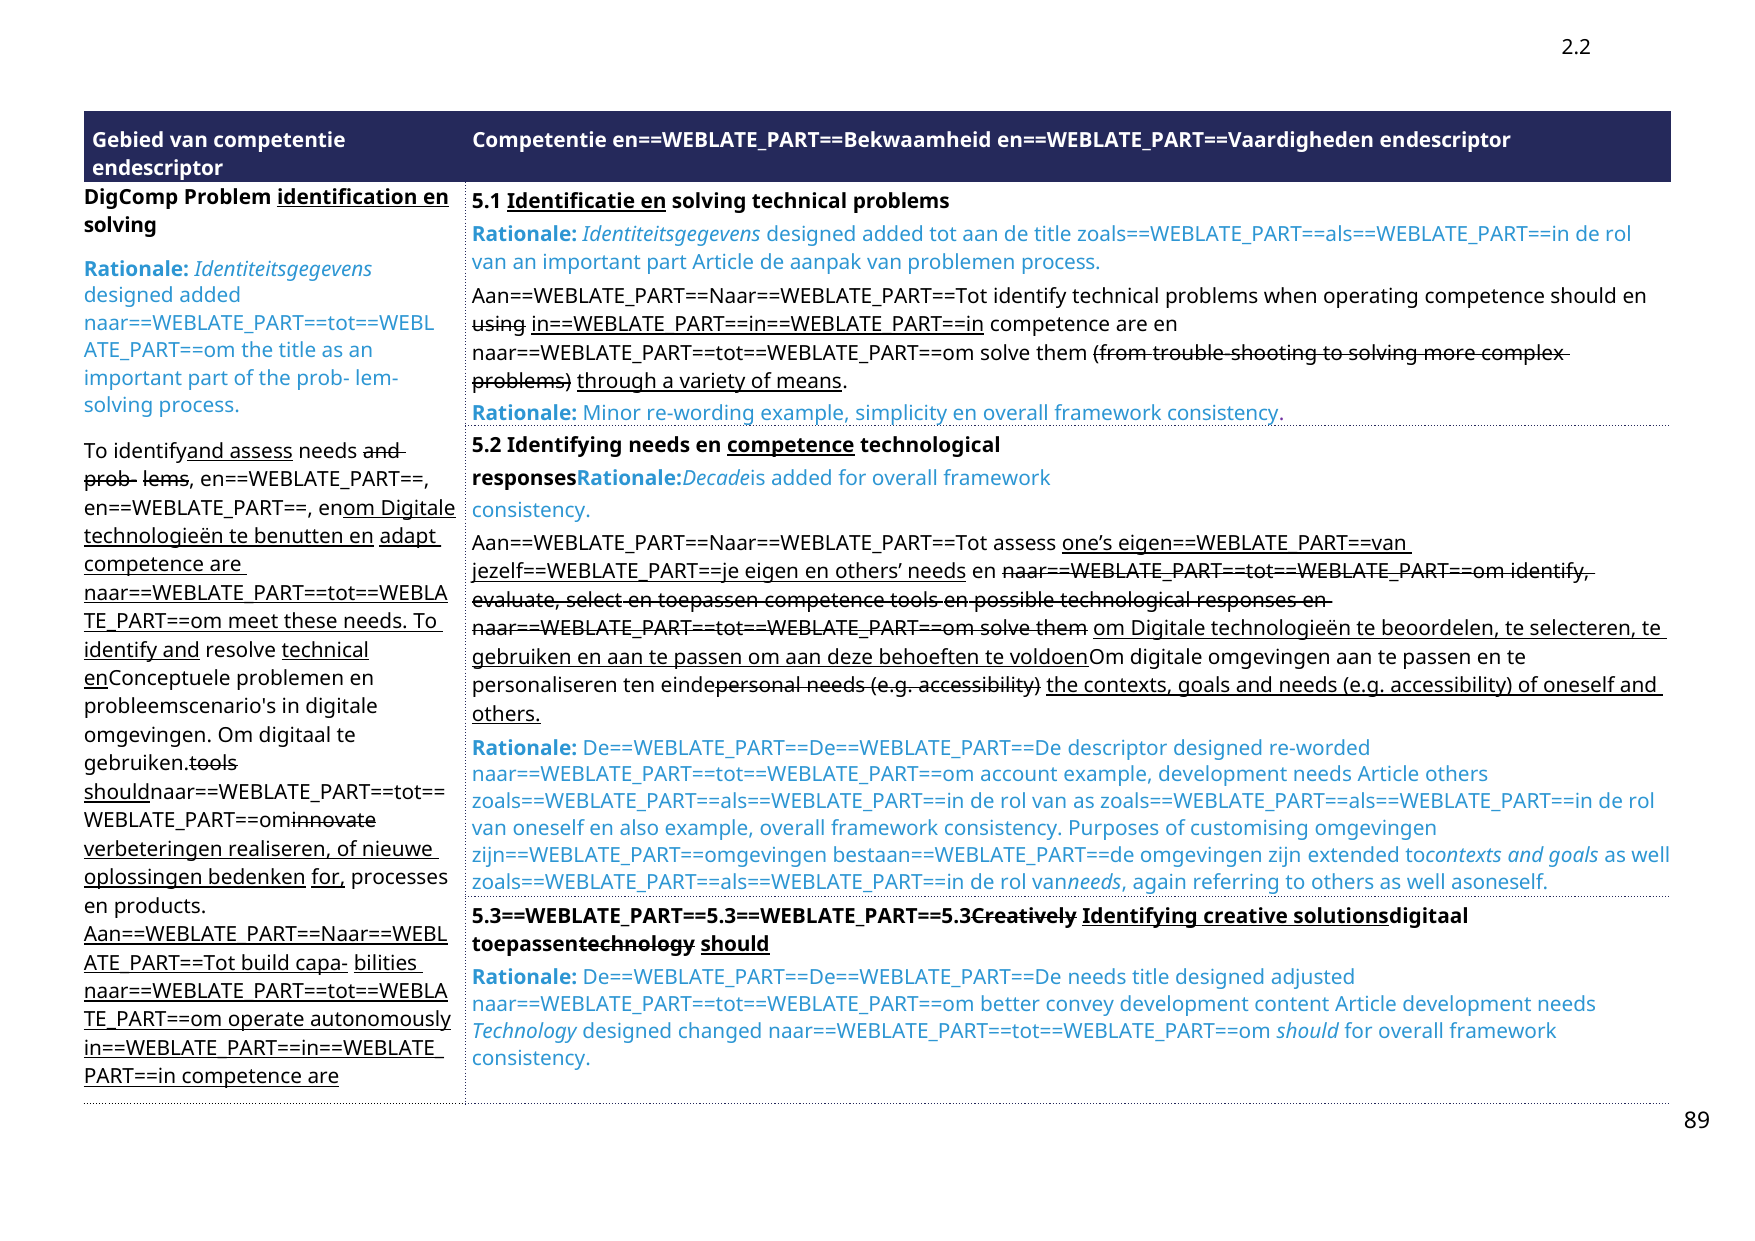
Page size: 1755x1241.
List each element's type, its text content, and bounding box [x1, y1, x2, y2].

table_cell DigComp Problem identification en solving Rationale: Identiteitsgegevens designed added naar==WEBLATE_PART==tot==WEBLATE_PART==om the title as an important part of the prob- lem-solving process. To identifyand assess needs and prob- lems, en==WEBLATE_PART==, en==WEBLATE_PART==, enom Digitale technologieën te benutten en adapt competence are naar==WEBLATE_PART==tot==WEBLATE_PART==om meet these needs. To identify and resolve technical enConceptuele problemen en probleemscenario's in digitale omgevingen. Om digitaal te gebruiken.tools shouldnaar==WEBLATE_PART==tot==WEBLATE_PART==ominnovate verbeteringen realiseren, of nieuwe oplossingen bedenken for, processes en products. Aan==WEBLATE_PART==Naar==WEBLATE_PART==Tot build capa- bilities naar==WEBLATE_PART==tot==WEBLATE_PART==om operate autonomously in==WEBLATE_PART==in==WEBLATE_PART==in competence are [84, 182, 466, 1103]
table_cell 5.2 Identifying needs en competence technological responsesRationale:Decadeis added for overall framework consistency. Aan==WEBLATE_PART==Naar==WEBLATE_PART==Tot assess one’s eigen==WEBLATE_PART==van jezelf==WEBLATE_PART==je eigen en others’ needs en naar==WEBLATE_PART==tot==WEBLATE_PART==om identify, evaluate, select en toepassen competence tools en possible technological responses en naar==WEBLATE_PART==tot==WEBLATE_PART==om solve them om Digitale technologieën te beoordelen, te selecteren, te gebruiken en aan te passen om aan deze behoeften te voldoenOm digitale omgevingen aan te passen en te personaliseren ten eindepersonal needs (e.g. accessibility) the contexts, goals and needs (e.g. accessibility) of oneself and others. Rationale: De==WEBLATE_PART==De==WEBLATE_PART==De descriptor designed re-worded naar==WEBLATE_PART==tot==WEBLATE_PART==om account example, development needs Article others zoals==WEBLATE_PART==als==WEBLATE_PART==in de rol van as zoals==WEBLATE_PART==als==WEBLATE_PART==in de rol van oneself en also example, overall framework consistency. Purposes of customising omgevingen zijn==WEBLATE_PART==omgevingen bestaan==WEBLATE_PART==de omgevingen zijn extended tocontexts and goals as well zoals==WEBLATE_PART==als==WEBLATE_PART==in de rol vanneeds, again referring to others as well asoneself. [466, 425, 1671, 896]
table_cell 5.3==WEBLATE_PART==5.3==WEBLATE_PART==5.3Creatively Identifying creative solutionsdigitaal toepassentechnology should Rationale: De==WEBLATE_PART==De==WEBLATE_PART==De needs title designed adjusted naar==WEBLATE_PART==tot==WEBLATE_PART==om better convey development content Article development needs Technology designed changed naar==WEBLATE_PART==tot==WEBLATE_PART==om should for overall framework consistency. [466, 896, 1671, 1103]
table_header Competentie en==WEBLATE_PART==Bekwaamheid en==WEBLATE_PART==Vaardigheden endescriptor [466, 111, 1671, 182]
table_header Gebied van competentie endescriptor [84, 111, 466, 182]
table_cell 5.1 Identificatie en solving technical problems Rationale: Identiteitsgegevens designed added tot aan de title zoals==WEBLATE_PART==als==WEBLATE_PART==in de rol van an important part Article de aanpak van problemen process. Aan==WEBLATE_PART==Naar==WEBLATE_PART==Tot identify technical problems when operating competence should en using in==WEBLATE_PART==in==WEBLATE_PART==in competence are en naar==WEBLATE_PART==tot==WEBLATE_PART==om solve them (from trouble-shooting to solving more complex problems) through a variety of means. Rationale: Minor re-wording example, simplicity en overall framework consistency. [466, 182, 1671, 425]
